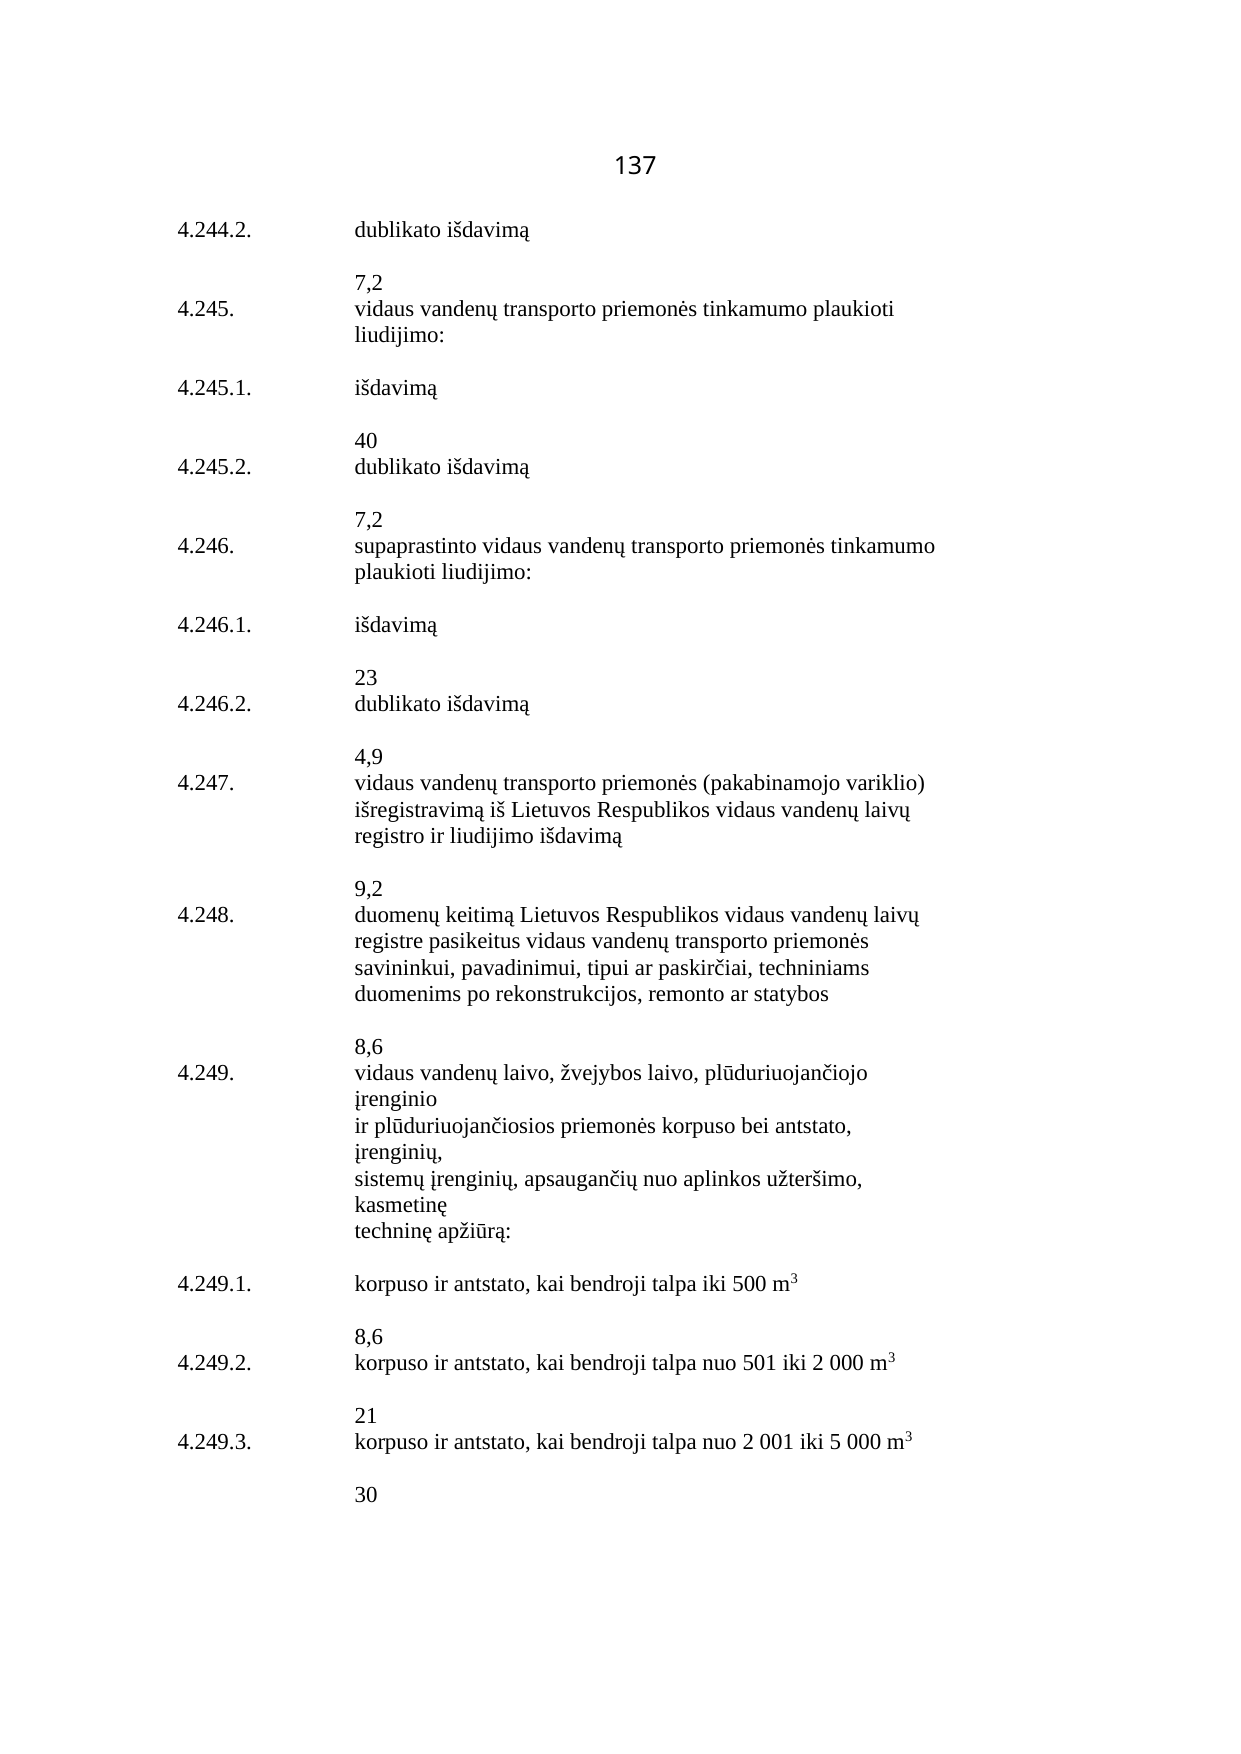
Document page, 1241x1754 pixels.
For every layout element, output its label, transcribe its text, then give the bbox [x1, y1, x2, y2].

text 4.249.2. korpuso ir antstato, kai bendroji talpa nuo 501 iki 2 000 m3 21 [177, 1349, 945, 1428]
text duomenims po rekonstrukcijos, remonto ar statybos 8,6 [354, 980, 945, 1059]
text 4.249. vidaus vandenų laivo, žvejybos laivo, plūduriuojančiojo įrenginio [177, 1059, 945, 1112]
text 4.247. vidaus vandenų transporto priemonės (pakabinamojo variklio) [177, 769, 945, 796]
text 4.245. vidaus vandenų transporto priemonės tinkamumo plaukioti [177, 295, 945, 321]
text 4.245.1. išdavimą 40 [177, 374, 945, 453]
text 4.246.2. dublikato išdavimą 4,9 [177, 690, 945, 769]
text 4.245.2. dublikato išdavimą 7,2 [177, 453, 945, 532]
text 4.249.1. korpuso ir antstato, kai bendroji talpa iki 500 m3 8,6 [177, 1270, 945, 1349]
text sistemų įrenginių, apsaugančių nuo aplinkos užteršimo, kasmetinę [354, 1164, 945, 1217]
text savininkui, pavadinimui, tipui ar paskirčiai, techniniams [354, 954, 945, 980]
text 4.249.3. korpuso ir antstato, kai bendroji talpa nuo 2 001 iki 5 000 m3 30 [177, 1428, 945, 1507]
text 4.246.1. išdavimą 23 [177, 611, 945, 690]
text išregistravimą iš Lietuvos Respublikos vidaus vandenų laivų [354, 796, 945, 822]
text 4.244.2. dublikato išdavimą 7,2 [177, 216, 945, 295]
text ir plūduriuojančiosios priemonės korpuso bei antstato, įrenginių, [354, 1112, 945, 1164]
text 4.248. duomenų keitimą Lietuvos Respublikos vidaus vandenų laivų [177, 901, 945, 927]
text 4.246. supaprastinto vidaus vandenų transporto priemonės tinkamumo [177, 532, 945, 558]
text techninę apžiūrą: [354, 1217, 945, 1270]
text registre pasikeitus vidaus vandenų transporto priemonės [354, 927, 945, 954]
text plaukioti liudijimo: [354, 558, 945, 611]
text liudijimo: [354, 321, 945, 374]
text registro ir liudijimo išdavimą 9,2 [354, 822, 945, 901]
